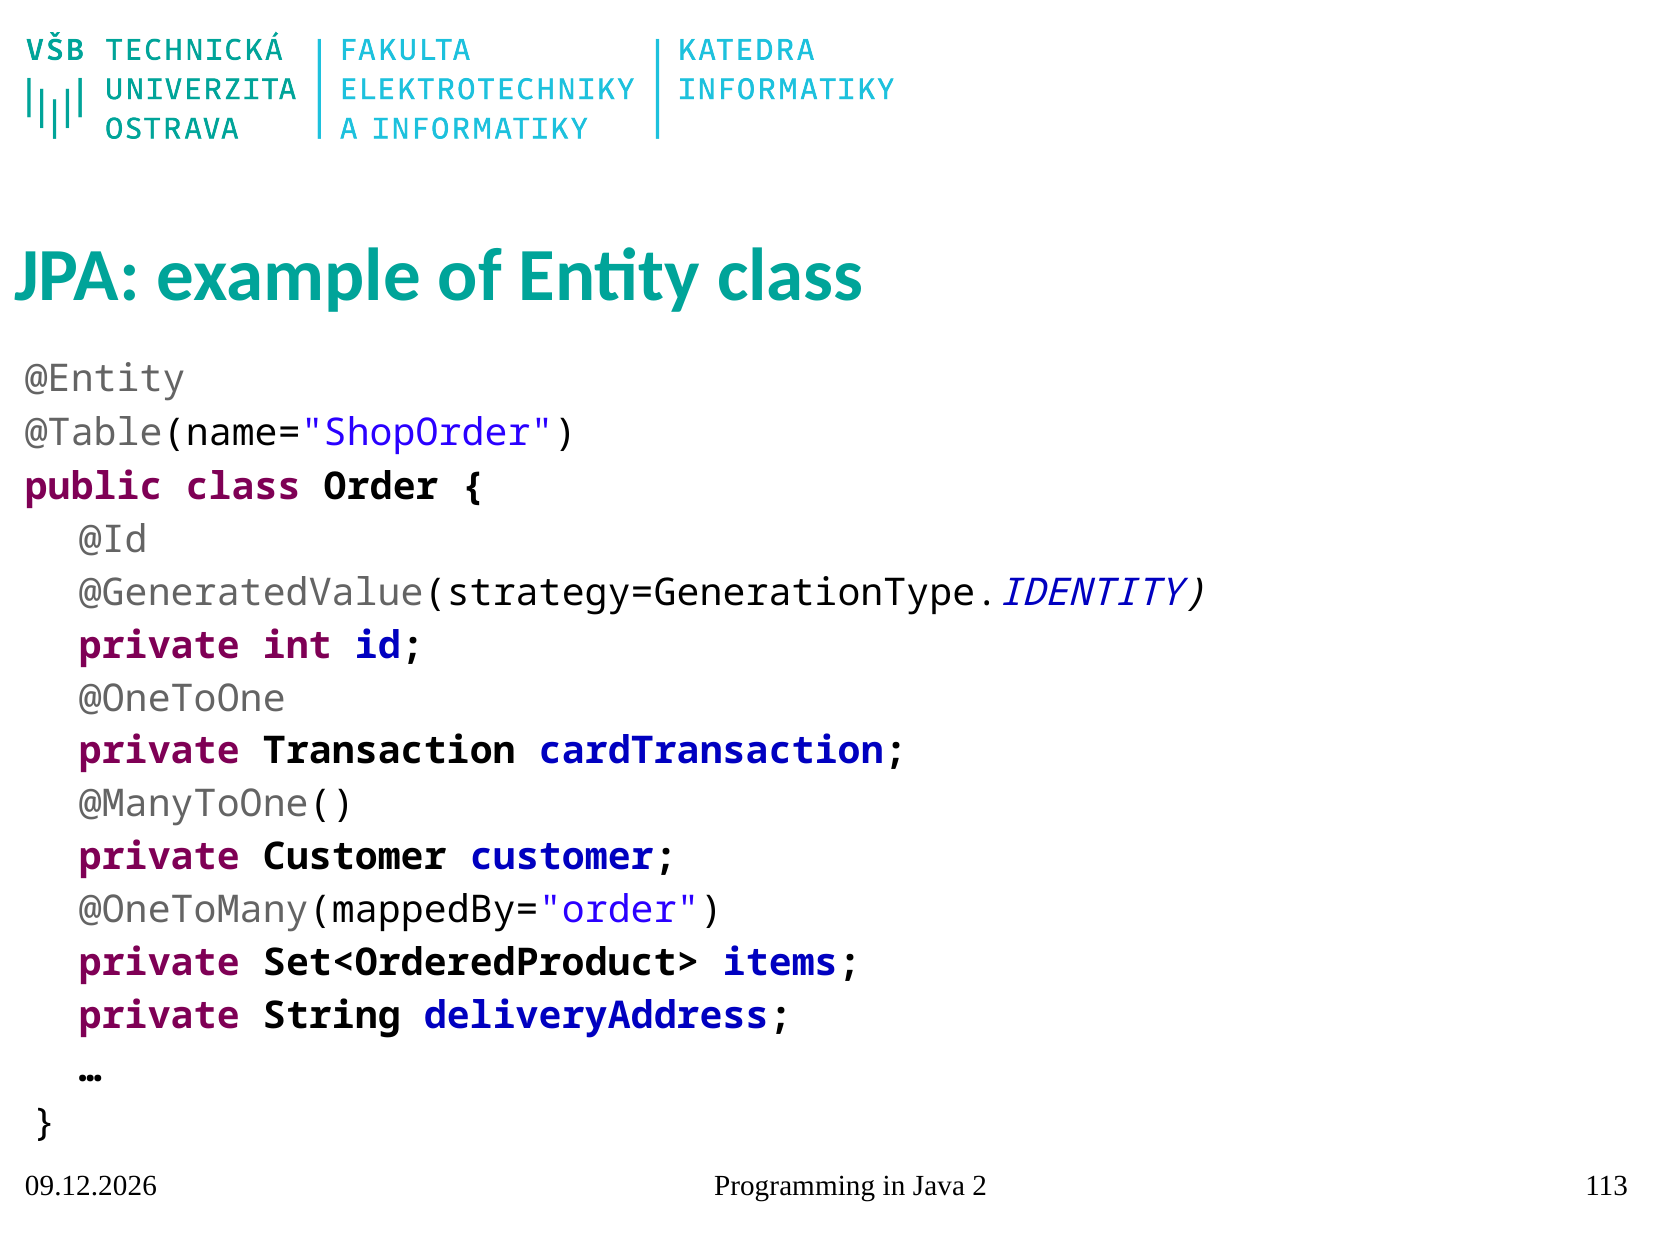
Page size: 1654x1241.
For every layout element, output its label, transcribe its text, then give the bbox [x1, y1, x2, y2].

title JPA: example of Entity class [14, 165, 1619, 319]
picture [26, 31, 894, 139]
list @Entity @Table(name="ShopOrder") public class Order { @Id @GeneratedValue(strategy=GenerationType.IDENTITY) private int id; @OneToOne private Transaction cardTransaction; @ManyToOne() private Customer customer; @OneToMany(mappedBy="order") private Set<OrderedProduct> items; private String deliveryAddress; … } [24, 354, 1629, 1146]
